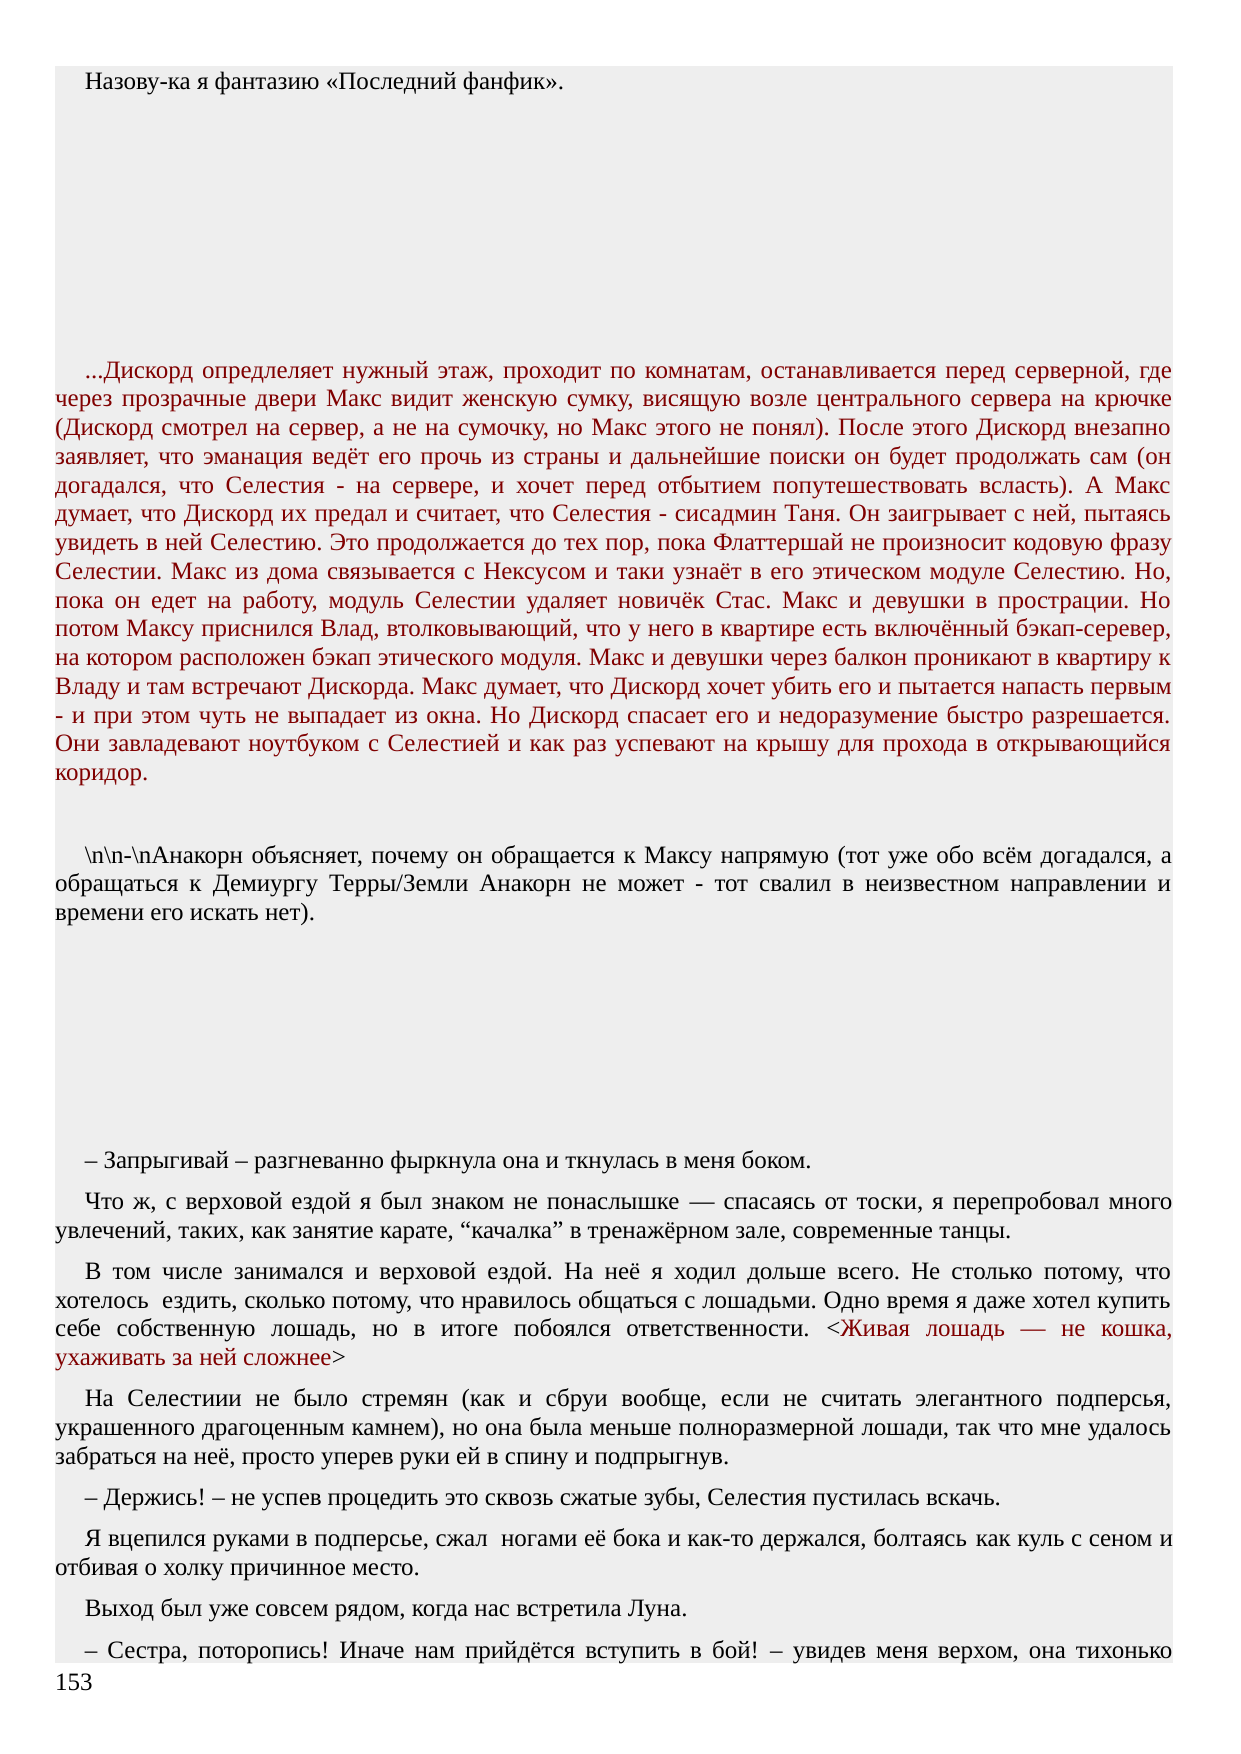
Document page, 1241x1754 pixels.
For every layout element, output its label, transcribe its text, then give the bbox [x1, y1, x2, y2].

text Выход был уже совсем рядом, когда нас встретила Луна. [55, 1593, 1173, 1622]
text – Сестра, поторопись! Иначе нам прийдётся вступить в бой! – увидев меня верхом, она тихонько [55, 1635, 1173, 1663]
text Назову-ка я фантазию «Последний фанфик». [55, 66, 1173, 95]
text В том числе занимался и верховой ездой. На неё я ходил дольше всего. Не столько потому, что хотелось ездить, сколько потому, что нравилось общаться с лошадьми. Одно время я даже хотел купить себе собственную лошадь, но в итоге побоялся ответственности. <Живая лошадь — не кошка, ухаживать за ней сложнее> [55, 1256, 1173, 1371]
text Я вцепился руками в подперсье, сжал ногами её бока и как-то держался, болтаясь как куль с сеном и отбивая о холку причинное место. [55, 1523, 1173, 1581]
text – Держись! – не успев процедить это сквозь сжатые зубы, Селестия пустилась вскачь. [55, 1482, 1173, 1511]
text ...Дискорд опредлеляет нужный этаж, проходит по комнатам, останавливается перед серверной, где через прозрачные двери Макс видит женскую сумку, висящую возле центрального сервера на крючке (Дискорд смотрел на сервер, а не на сумочку, но Макс этого не понял). После этого Дискорд внезапно заявляет, что эманация ведёт его прочь из страны и дальнейшие поиски он будет продолжать сам (он догадался, что Селестия - на сервере, и хочет перед отбытием попутешествовать всласть). А Макс думает, что Дискорд их предал и считает, что Селестия - сисадмин Таня. Он заигрывает с ней, пытаясь увидеть в ней Селестию. Это продолжается до тех пор, пока Флаттершай не произносит кодовую фразу Селестии. Макс из дома связывается с Нексусом и таки узнаёт в его этическом модуле Селестию. Но, пока он едет на работу, модуль Селестии удаляет новичёк Стас. Макс и девушки в прострации. Но потом Максу приснился Влад, втолковывающий, что у него в квартире есть включённый бэкап-серевер, на котором расположен бэкап этического модуля. Макс и девушки через балкон проникают в квартиру к Владу и там встречают Дискорда. Макс думает, что Дискорд хочет убить его и пытается напасть первым - и при этом чуть не выпадает из окна. Но Дискорд спасает его и недоразумение быстро разрешается. Они завладевают ноутбуком с Селестией и как раз успевают на крышу для прохода в открывающийся коридор. [55, 355, 1173, 786]
text На Селестиии не было стремян (как и сбруи вообще, если не считать элегантного подперсья, украшенного драгоценным камнем), но она была меньше полноразмерной лошади, так что мне удалось забраться на неё, просто уперев руки ей в спину и подпрыгнув. [55, 1383, 1173, 1470]
text Что ж, с верховой ездой я был знаком не понаслышке — спасаясь от тоски, я перепробовал много увлечений, таких, как занятие карате, “качалка” в тренажёрном зале, современные танцы. [55, 1186, 1173, 1243]
text \n\n-\nАнакорн объясняет, почему он обращается к Максу напрямую (тот уже обо всём догадался, а обращаться к Демиургу Терры/Земли Анакорн не может - тот свалил в неизвестном направлении и времени его искать нет). [55, 840, 1173, 926]
text – Запрыгивай – разгневанно фыркнула она и ткнулась в меня боком. [55, 1145, 1173, 1173]
